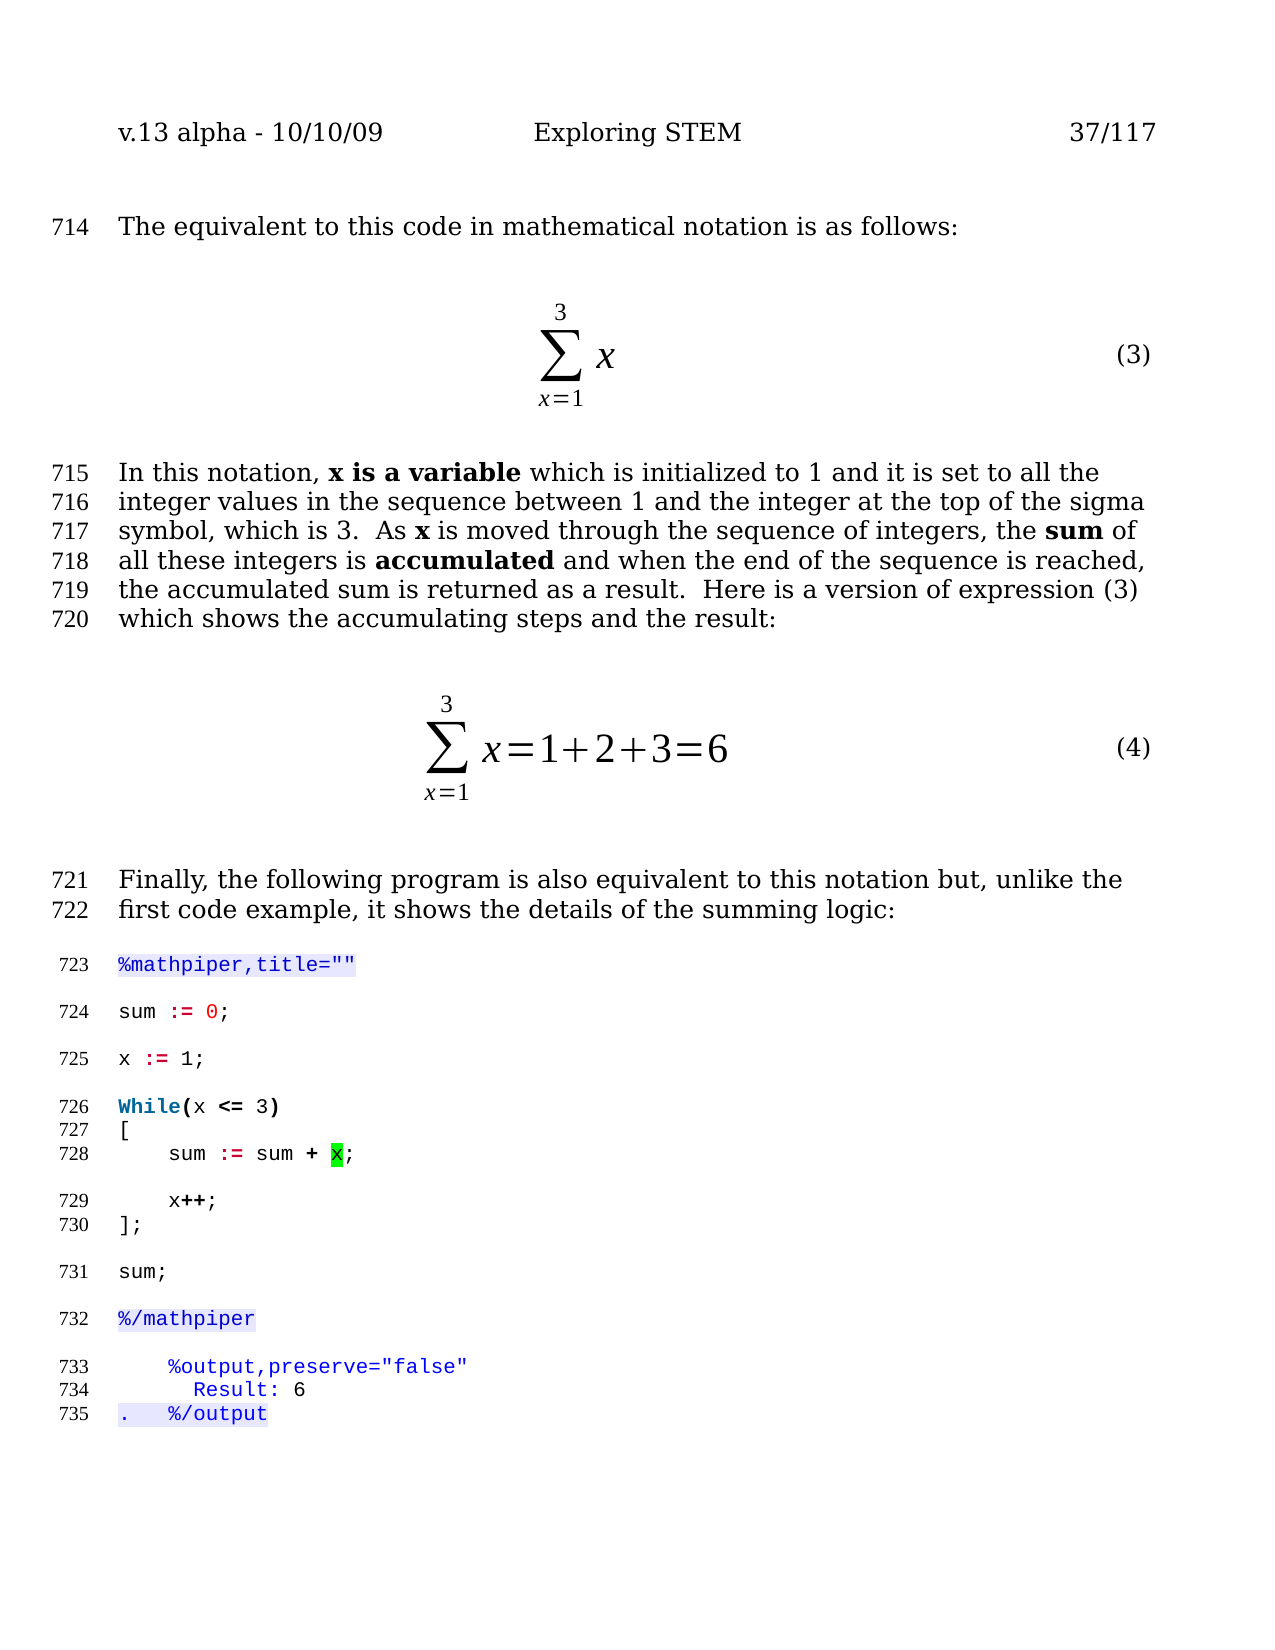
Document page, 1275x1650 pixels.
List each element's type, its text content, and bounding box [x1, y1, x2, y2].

text sum := sum + x; [118, 1143, 1157, 1167]
text [ [118, 1119, 1157, 1143]
text x++; [118, 1190, 1157, 1214]
table_header [118, 684, 1041, 813]
text sum := 0; [118, 1001, 1157, 1025]
text Result: 6 [118, 1379, 1157, 1403]
text ]; [118, 1214, 1157, 1237]
text %/mathpiper [118, 1308, 1157, 1332]
text . %/output [118, 1403, 1157, 1427]
table_header (3) [1041, 291, 1157, 419]
text %output,preserve="false" [118, 1356, 1157, 1379]
text In this notation, x is a variable which is initialized to 1 and it is set to all the integer values in the sequence between 1 and the integer at the top of the sigma symbol, which is 3. As x is moved through the sequence of integers, the sum of all these integers is accumulated and when the end of the sequence is reached, the accumulated sum is returned as a result. Here is a version of expression (3) which shows the accumulating steps and the result: [118, 458, 1157, 633]
text sum; [118, 1261, 1157, 1285]
text Finally, the following program is also equivalent to this notation but, unlike the first code example, it shows the details of the summing logic: [118, 866, 1157, 924]
table_header (4) [1041, 684, 1157, 813]
text x := 1; [118, 1048, 1157, 1072]
text While(x <= 3) [118, 1096, 1157, 1119]
text %mathpiper,title="" [118, 954, 1157, 977]
table_header [118, 291, 1041, 419]
text The equivalent to this code in mathematical notation is as follows: [118, 212, 1157, 241]
